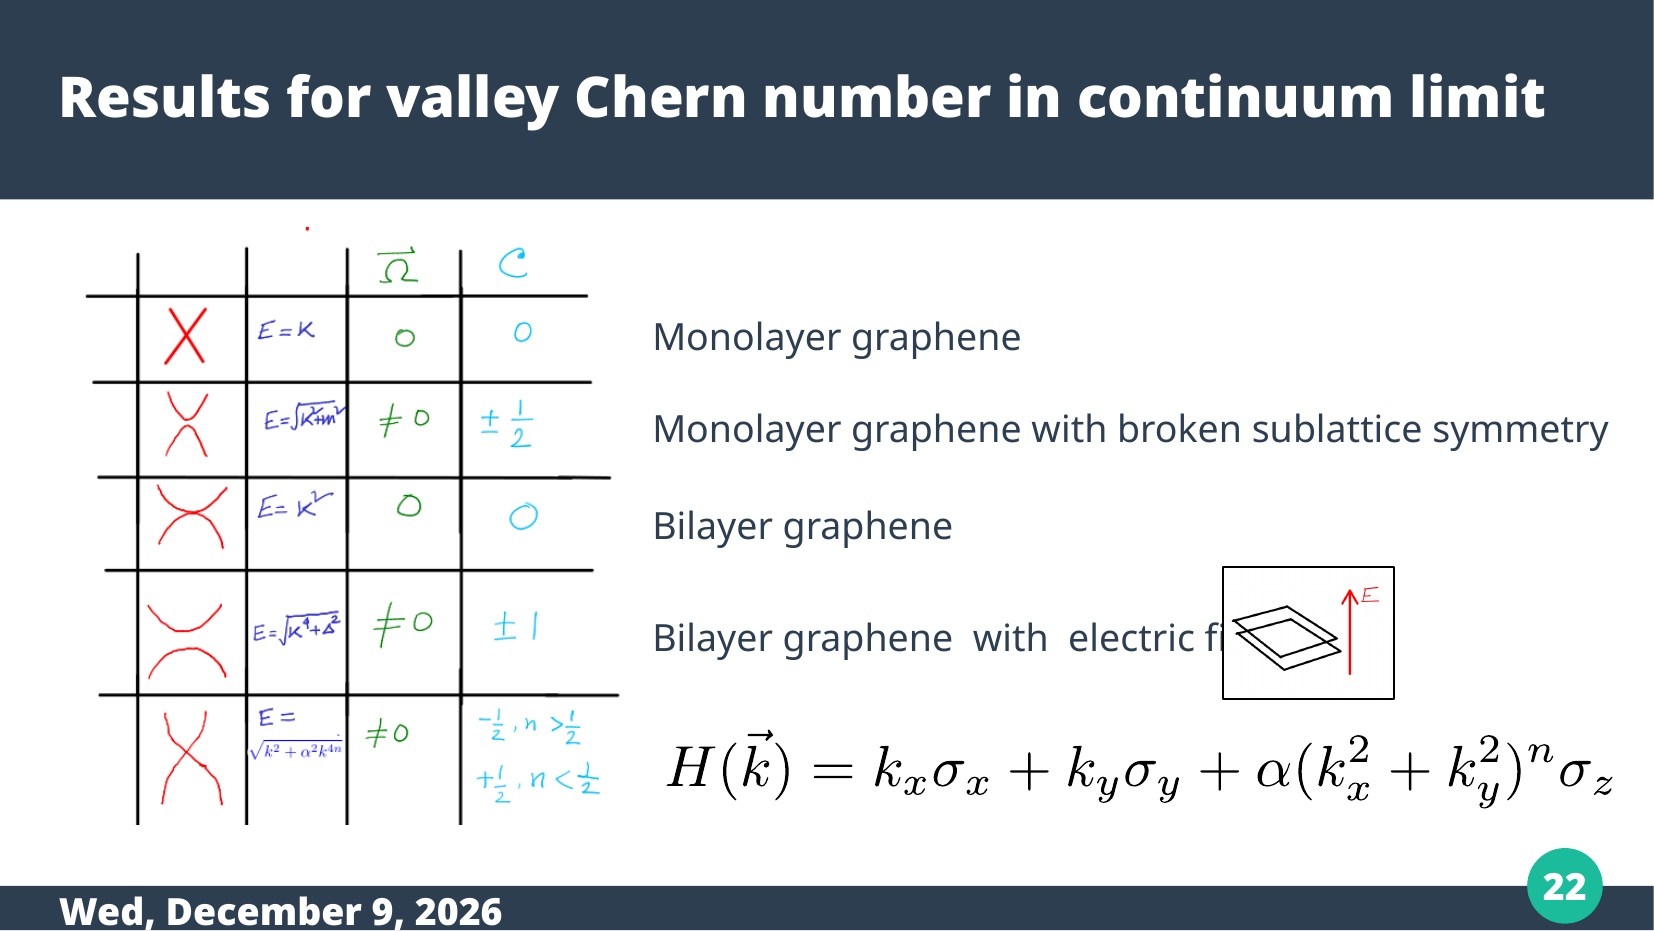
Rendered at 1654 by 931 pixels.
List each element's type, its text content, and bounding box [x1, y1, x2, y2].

picture [75, 227, 638, 826]
text_box Bilayer graphene with electric field [637, 603, 1222, 672]
text_box Bilayer graphene [637, 490, 933, 560]
picture [1223, 567, 1394, 698]
text_box Monolayer graphene with broken sublattice symmetry [637, 393, 1512, 463]
text_box Monolayer graphene [637, 301, 990, 371]
title Results for valley Chern number in continuum limit [59, 37, 1595, 155]
text_box [666, 729, 1613, 809]
